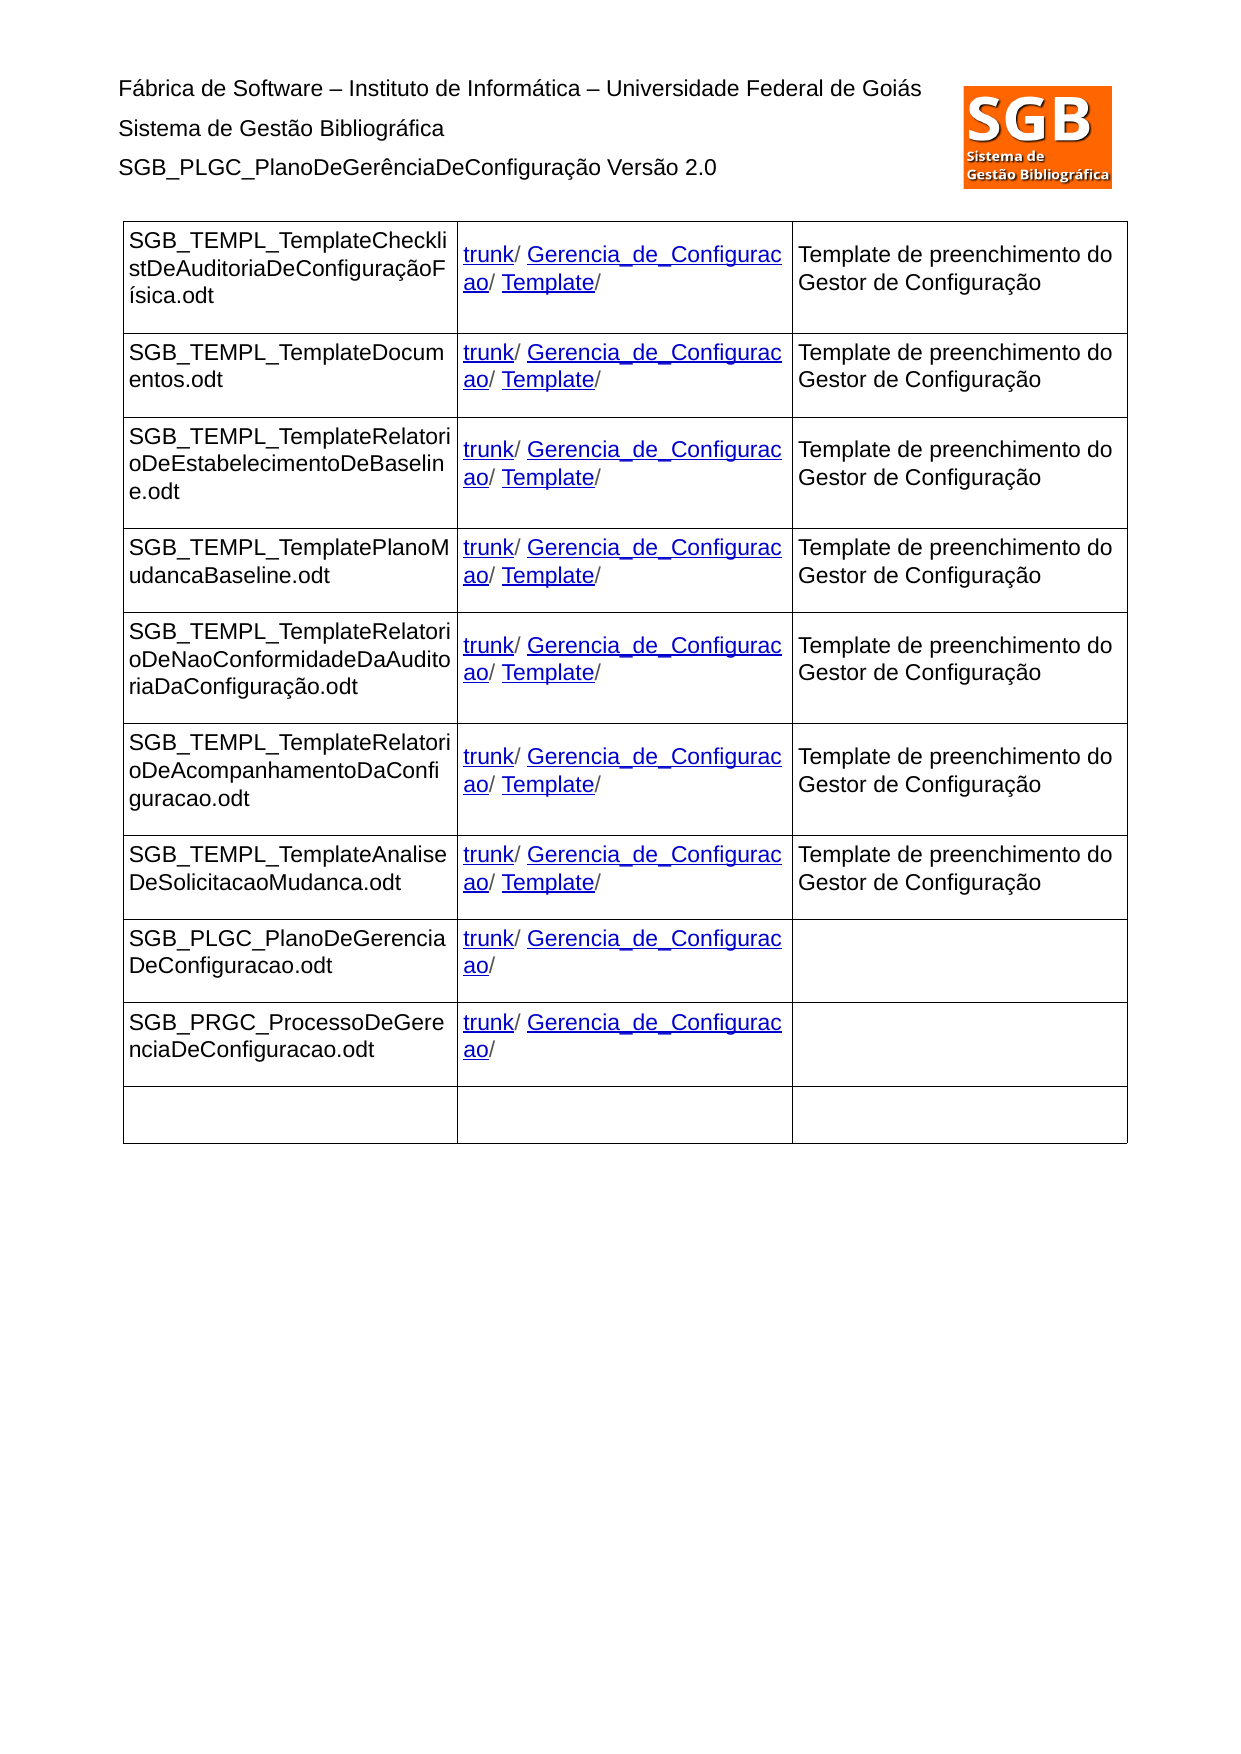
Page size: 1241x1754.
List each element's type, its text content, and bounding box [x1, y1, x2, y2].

table_cell [124, 1087, 457, 1142]
table_cell Template de preenchimento do Gestor de Configuração [793, 222, 1127, 332]
table_cell trunk/ Gerencia_de_Configuracao/ Template/ [458, 334, 792, 416]
table_cell Template de preenchimento do Gestor de Configuração [793, 529, 1127, 612]
table_cell Template de preenchimento do Gestor de Configuração [793, 334, 1127, 416]
table_cell [793, 920, 1127, 1002]
table_cell trunk/ Gerencia_de_Configuracao/ Template/ [458, 418, 792, 528]
table_cell SGB_PRGC_ProcessoDeGerenciaDeConfiguracao.odt [124, 1003, 457, 1086]
table_cell trunk/ Gerencia_de_Configuracao/ Template/ [458, 222, 792, 332]
table_cell SGB_TEMPL_TemplateAnaliseDeSolicitacaoMudanca.odt [124, 836, 457, 918]
table_cell Template de preenchimento do Gestor de Configuração [793, 613, 1127, 723]
table_cell SGB_TEMPL_TemplateRelatorioDeNaoConformidadeDaAuditoriaDaConfiguração.odt [124, 613, 457, 723]
table_cell Template de preenchimento do Gestor de Configuração [793, 836, 1127, 918]
table_cell SGB_TEMPL_TemplatePlanoMudancaBaseline.odt [124, 529, 457, 612]
table_cell SGB_TEMPL_TemplateDocumentos.odt [124, 334, 457, 416]
table_cell Template de preenchimento do Gestor de Configuração [793, 724, 1127, 834]
table_cell trunk/ Gerencia_de_Configuracao/ [458, 1003, 792, 1086]
table_cell trunk/ Gerencia_de_Configuracao/ Template/ [458, 836, 792, 918]
table_cell Template de preenchimento do Gestor de Configuração [793, 418, 1127, 528]
table_cell SGB_TEMPL_TemplateRelatorioDeEstabelecimentoDeBaseline.odt [124, 418, 457, 528]
table_cell SGB_TEMPL_TemplateChecklistDeAuditoriaDeConfiguraçãoFísica.odt [124, 222, 457, 332]
table_cell trunk/ Gerencia_de_Configuracao/ Template/ [458, 529, 792, 612]
table_cell trunk/ Gerencia_de_Configuracao/ [458, 920, 792, 1002]
table_cell [458, 1087, 792, 1142]
table_cell SGB_PLGC_PlanoDeGerenciaDeConfiguracao.odt [124, 920, 457, 1002]
table_cell [793, 1003, 1127, 1086]
table_cell [793, 1087, 1127, 1142]
table_cell trunk/ Gerencia_de_Configuracao/ Template/ [458, 613, 792, 723]
table_cell trunk/ Gerencia_de_Configuracao/ Template/ [458, 724, 792, 834]
table_cell SGB_TEMPL_TemplateRelatorioDeAcompanhamentoDaConfiguracao.odt [124, 724, 457, 834]
